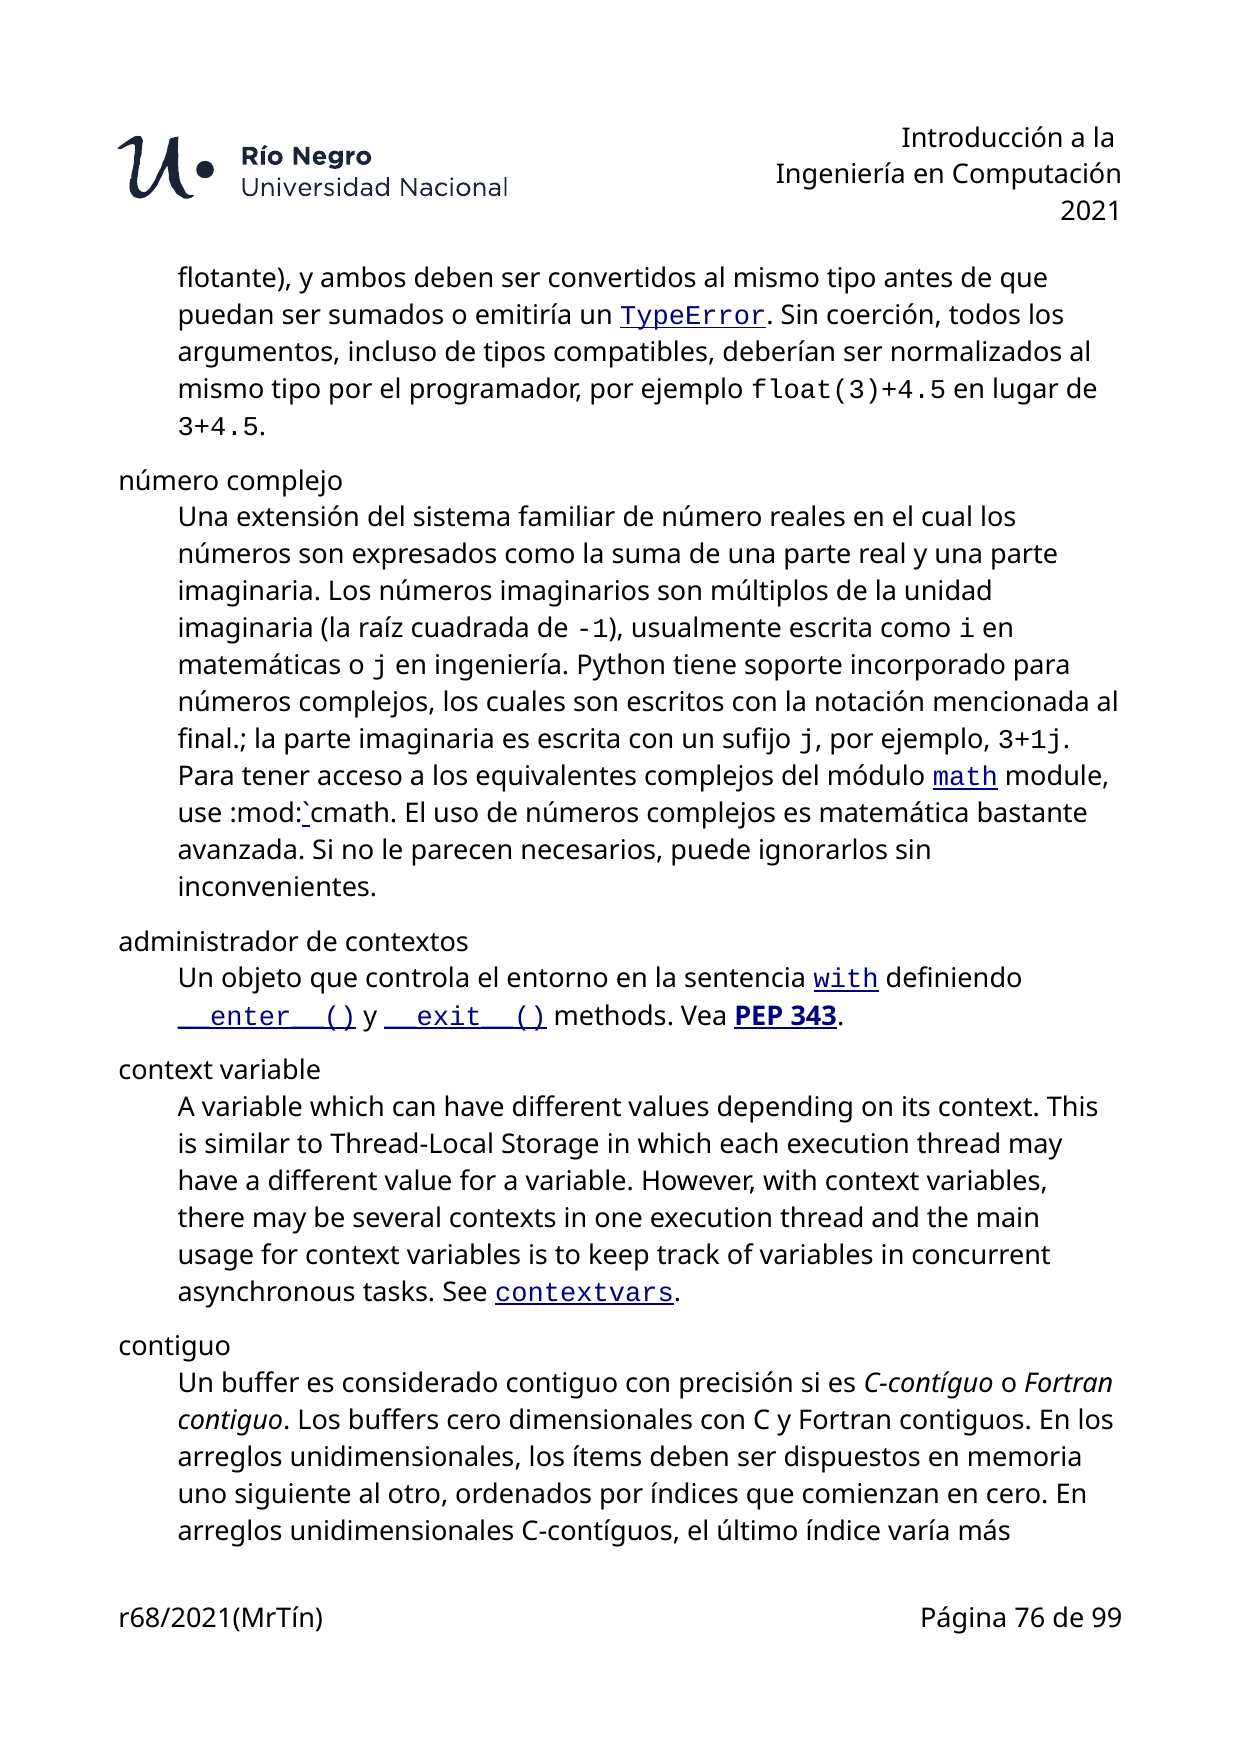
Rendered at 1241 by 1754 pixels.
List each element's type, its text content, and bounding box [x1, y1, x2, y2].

subtitle administrador de contextos [118, 922, 1122, 959]
subtitle número complejo [118, 461, 1122, 498]
list flotante), y ambos deben ser convertidos al mismo tipo antes de que puedan ser sumados o emitiría un TypeError. Sin coerción, todos los argumentos, incluso de tipos compatibles, deberían ser normalizados al mismo tipo por el programador, por ejemplo float(3)+4.5 en lugar de 3+4.5. [177, 258, 1122, 443]
list A variable which can have different values depending on its context. This is similar to Thread-Local Storage in which each execution thread may have a different value for a variable. However, with context variables, there may be several contexts in one execution thread and the main usage for context variables is to keep track of variables in concurrent asynchronous tasks. See contextvars. [177, 1088, 1122, 1309]
list Un buffer es considerado contiguo con precisión si es C-contíguo o Fortran contiguo. Los buffers cero dimensionales con C y Fortran contiguos. En los arreglos unidimensionales, los ítems deben ser dispuestos en memoria uno siguiente al otro, ordenados por índices que comienzan en cero. En arreglos unidimensionales C-contíguos, el último índice varía más [177, 1364, 1122, 1548]
subtitle contiguo [118, 1327, 1122, 1364]
list Una extensión del sistema familiar de número reales en el cual los números son expresados como la suma de una parte real y una parte imaginaria. Los números imaginarios son múltiplos de la unidad imaginaria (la raíz cuadrada de -1), usualmente escrita como i en matemáticas o j en ingeniería. Python tiene soporte incorporado para números complejos, los cuales son escritos con la notación mencionada al final.; la parte imaginaria es escrita con un sufijo j, por ejemplo, 3+1j. Para tener acceso a los equivalentes complejos del módulo math module, use :mod:`cmath. El uso de números complejos es matemática bastante avanzada. Si no le parecen necesarios, puede ignorarlos sin inconvenientes. [177, 498, 1122, 904]
subtitle context variable [118, 1051, 1122, 1088]
list Un objeto que controla el entorno en la sentencia with definiendo __enter__() y __exit__() methods. Vea PEP 343. [177, 959, 1122, 1033]
